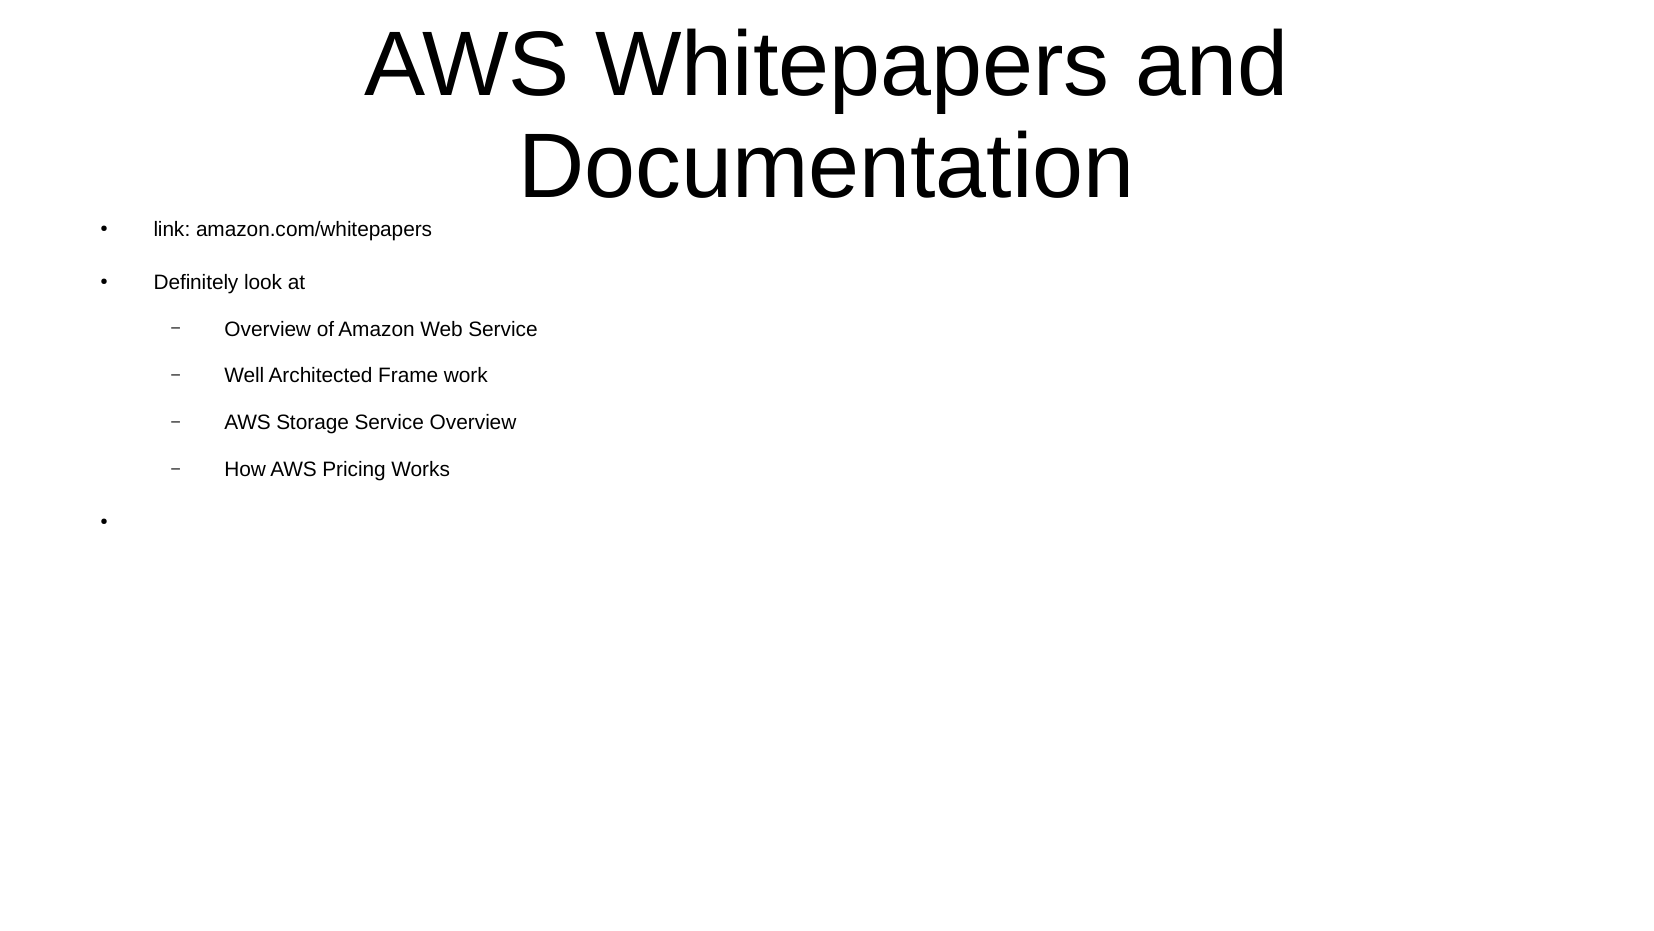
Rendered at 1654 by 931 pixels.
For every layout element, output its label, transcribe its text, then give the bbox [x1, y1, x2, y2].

list link: amazon.com/whitepapers Definitely look at Overview of Amazon Web Service Well Architected Frame work AWS Storage Service Overview How AWS Pricing Works [82, 217, 1636, 901]
title AWS Whitepapers and Documentation [82, 12, 1571, 217]
